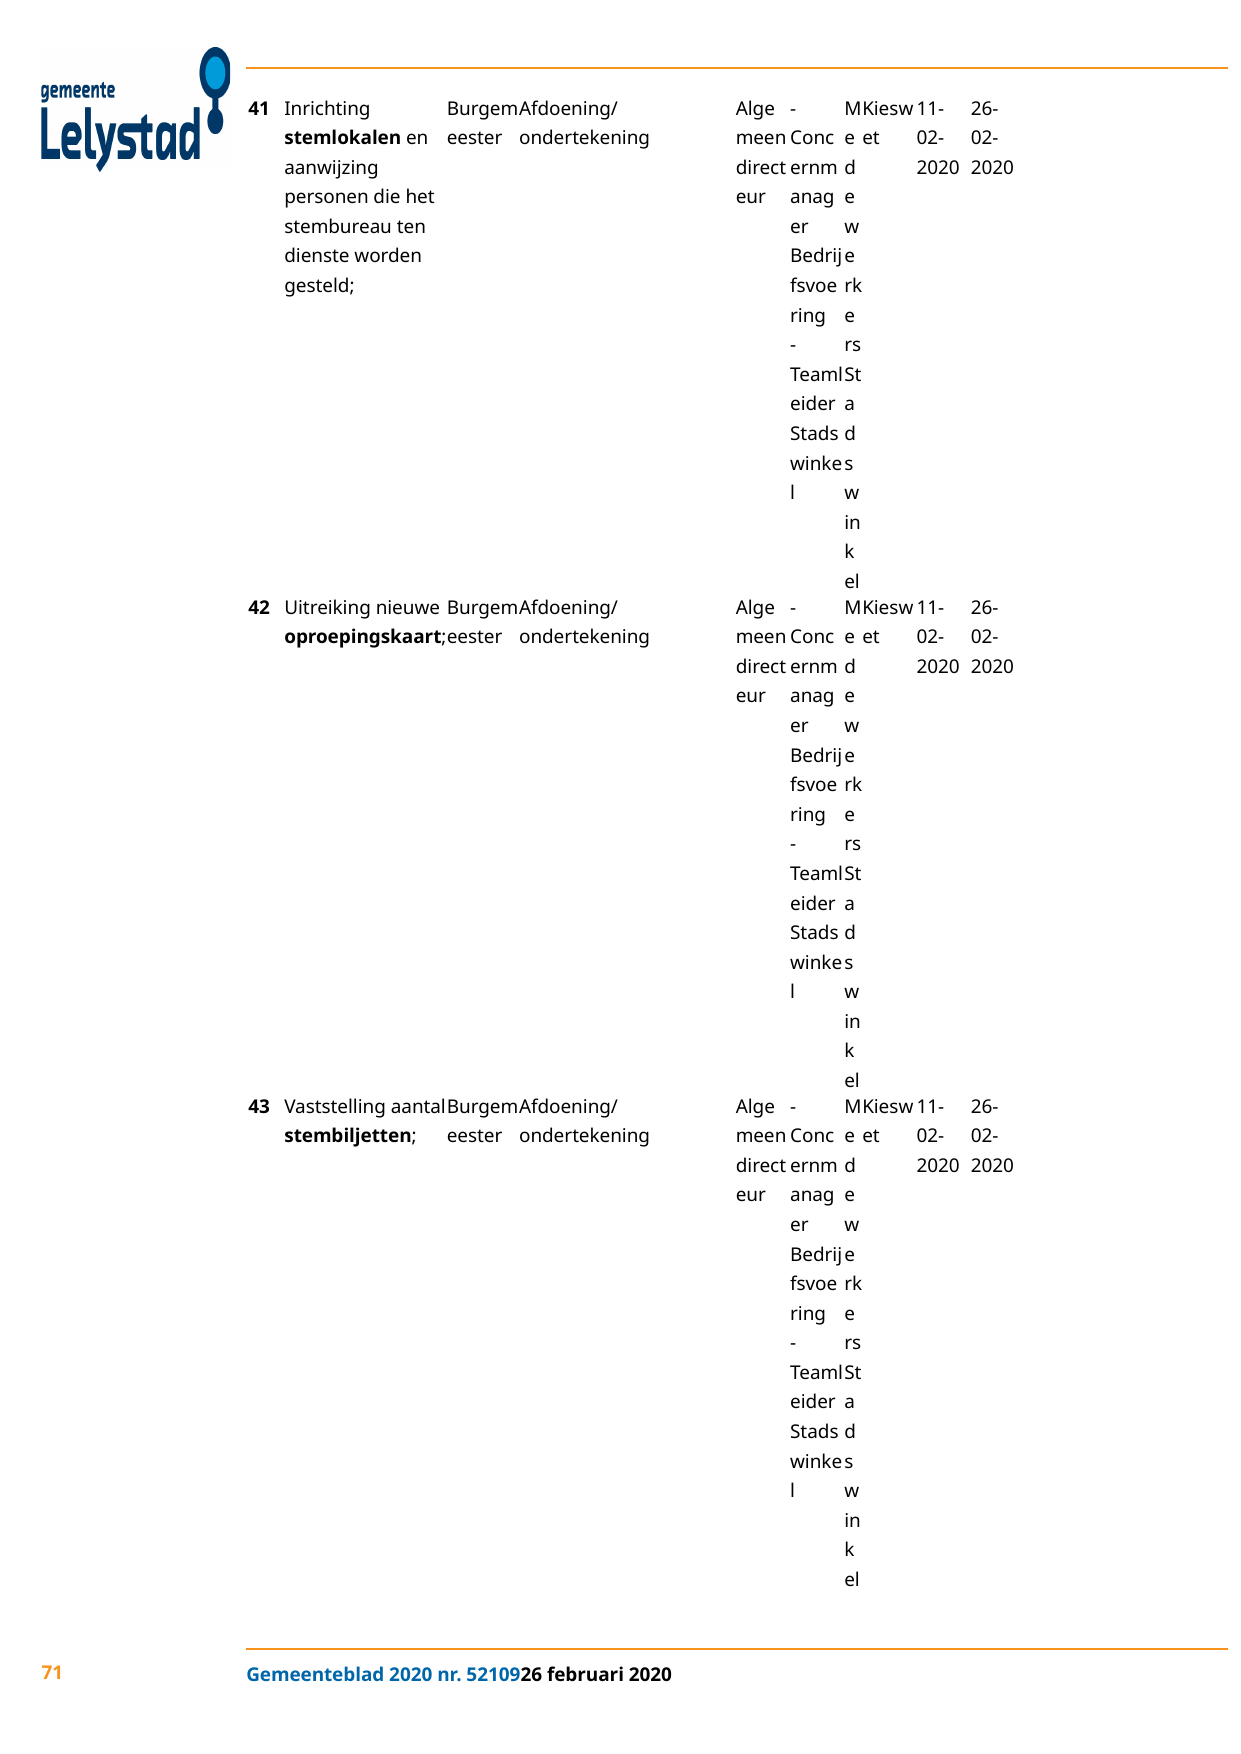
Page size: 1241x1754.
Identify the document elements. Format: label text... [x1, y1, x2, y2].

table_cell 26-02-2020 [971, 594, 1025, 1093]
table_cell Vaststelling aantal stembiljetten; [284, 1093, 447, 1592]
picture [41, 47, 231, 172]
table_cell Afdoening/ondertekening [519, 95, 736, 594]
table_cell 42 [248, 594, 284, 1093]
table_cell Medewerkers Stadswinkel [844, 1093, 862, 1592]
table_cell Inrichting stemlokalen en aanwijzing personen die het stembureau ten dienste worden gesteld; [284, 95, 447, 594]
table_cell [1097, 95, 1133, 594]
table_cell [1097, 1093, 1133, 1592]
table_cell - Concernmanager Bedrijfsvoering - Teamleider Stadswinkel [790, 594, 844, 1093]
table_cell Kieswet [862, 1093, 916, 1592]
table_cell 26-02-2020 [971, 95, 1025, 594]
table_cell 43 [248, 1093, 284, 1592]
table_cell [1025, 1093, 1097, 1592]
table_cell Afdoening/ondertekening [519, 594, 736, 1093]
table_cell 41 [248, 95, 284, 594]
table_cell Algemeen directeur [736, 95, 790, 594]
table_cell [1025, 594, 1097, 1093]
table_cell Burgemeester [447, 1093, 519, 1592]
table_cell [1097, 594, 1133, 1093]
table_cell Kieswet [862, 95, 916, 594]
table_cell - Concernmanager Bedrijfsvoering - Teamleider Stadswinkel [790, 95, 844, 594]
table_cell 11-02-2020 [916, 95, 971, 594]
table_cell Medewerkers Stadswinkel [844, 95, 862, 594]
table_cell Kieswet [862, 594, 916, 1093]
table_cell - Concernmanager Bedrijfsvoering - Teamleider Stadswinkel [790, 1093, 844, 1592]
table_cell Medewerkers Stadswinkel [844, 594, 862, 1093]
table_cell 26-02-2020 [971, 1093, 1025, 1592]
table_cell Algemeen directeur [736, 594, 790, 1093]
table_cell Afdoening/ondertekening [519, 1093, 736, 1592]
table_cell Burgemeester [447, 594, 519, 1093]
table_cell 11-02-2020 [916, 1093, 971, 1592]
table_cell Burgemeester [447, 95, 519, 594]
table_cell Uitreiking nieuwe oproepingskaart; [284, 594, 447, 1093]
table_cell 11-02-2020 [916, 594, 971, 1093]
table_cell Algemeen directeur [736, 1093, 790, 1592]
table_cell [1025, 95, 1097, 594]
